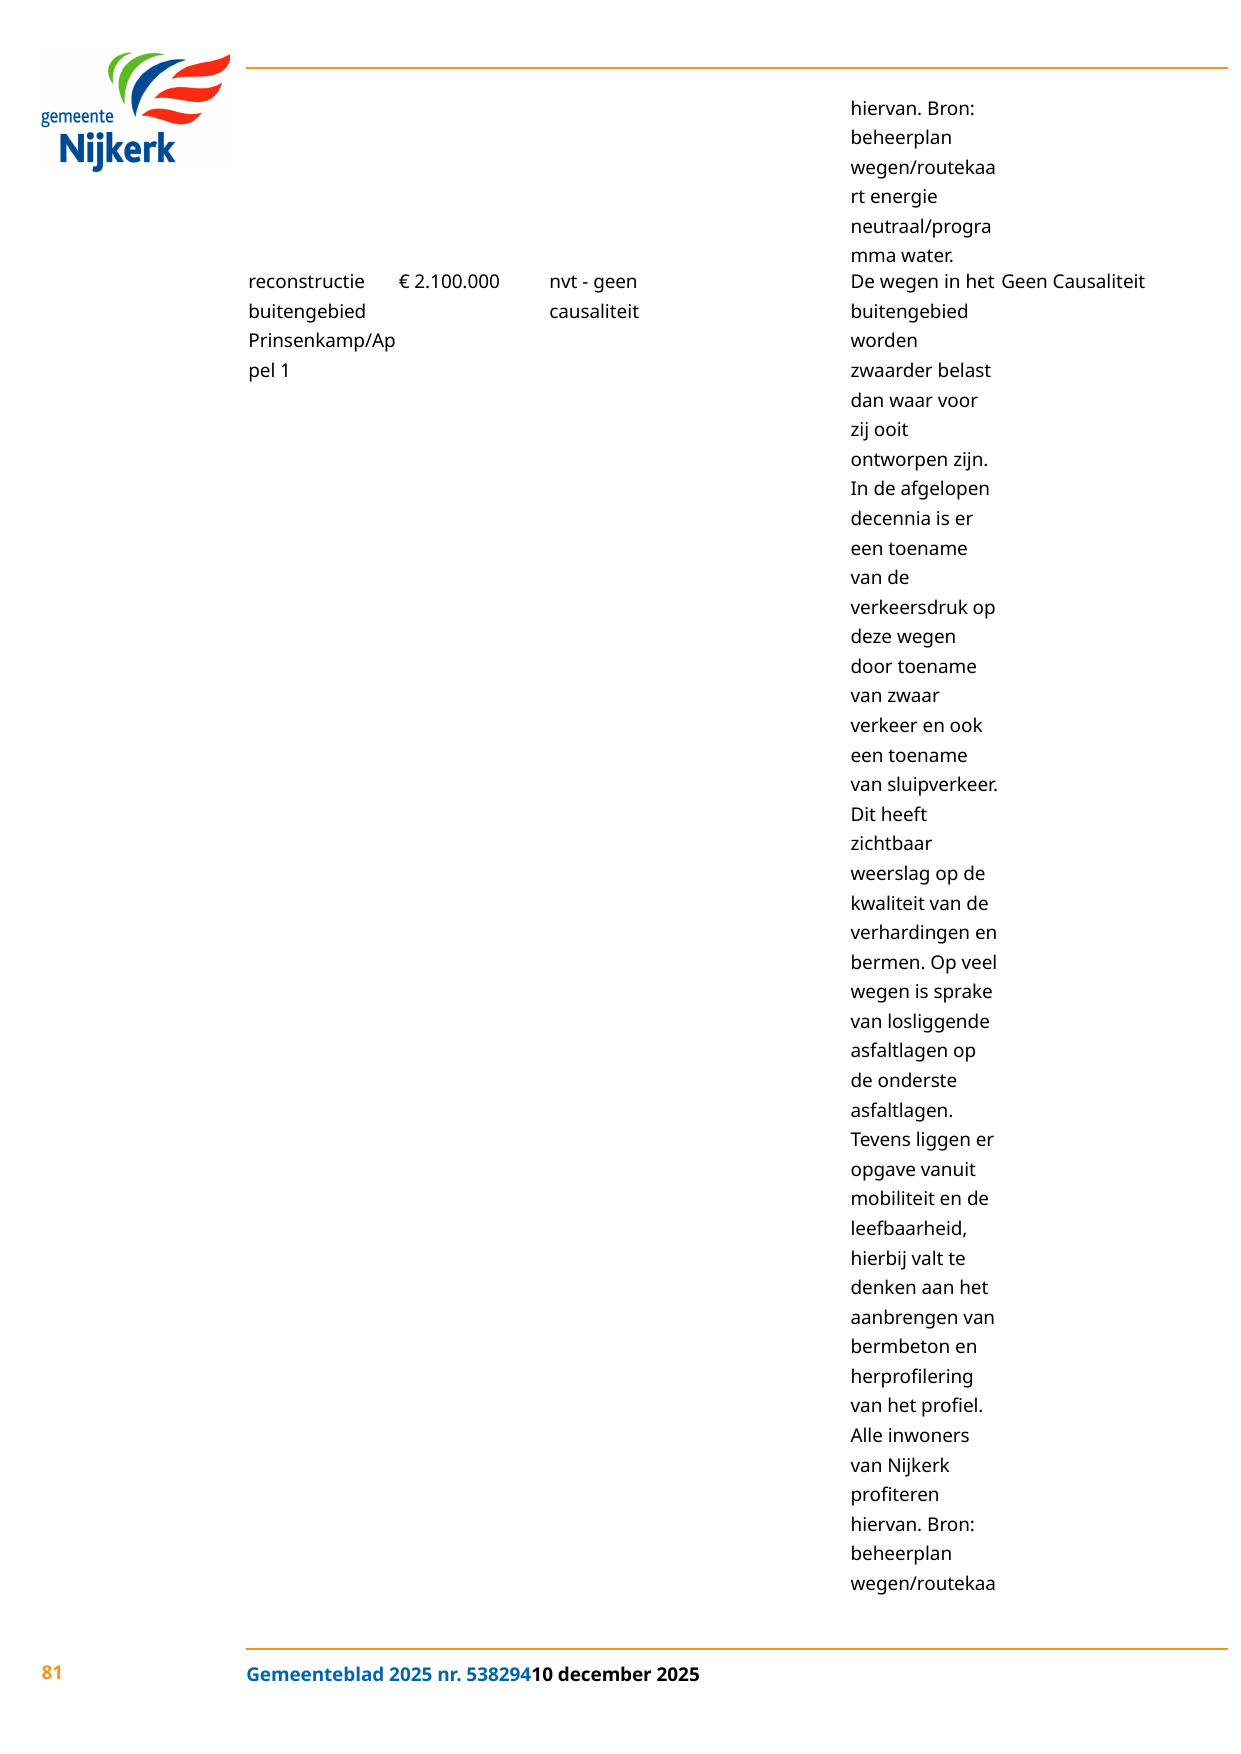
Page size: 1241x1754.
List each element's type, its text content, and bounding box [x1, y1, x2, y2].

table_cell hiervan. Bron: beheerplan wegen/routekaart energie neutraal/programma water. [850, 95, 1001, 268]
table_cell [700, 95, 850, 268]
table_cell nvt - geen causaliteit [549, 269, 700, 1596]
table_cell € 2.100.000 [399, 269, 549, 1596]
table_cell [549, 95, 700, 268]
table_cell De wegen in het buitengebied worden zwaarder belast dan waar voor zij ooit ontworpen zijn. In de afgelopen decennia is er een toename van de verkeersdruk op deze wegen door toename van zwaar verkeer en ook een toename van sluipverkeer. Dit heeft zichtbaar weerslag op de kwaliteit van de verhardingen en bermen. Op veel wegen is sprake van losliggende asfaltlagen op de onderste asfaltlagen. Tevens liggen er opgave vanuit mobiliteit en de leefbaarheid, hierbij valt te denken aan het aanbrengen van bermbeton en herprofilering van het profiel. Alle inwoners van Nijkerk profiteren hiervan. Bron: beheerplan wegen/routekaa [850, 269, 1001, 1596]
picture [41, 47, 231, 172]
table_cell [248, 95, 398, 268]
table_cell Geen Causaliteit [1001, 269, 1152, 1596]
table_cell [399, 95, 549, 268]
table_cell [1001, 95, 1152, 268]
table_cell reconstructie buitengebied Prinsenkamp/Appel 1 [248, 269, 398, 1596]
table_cell [700, 269, 850, 1596]
